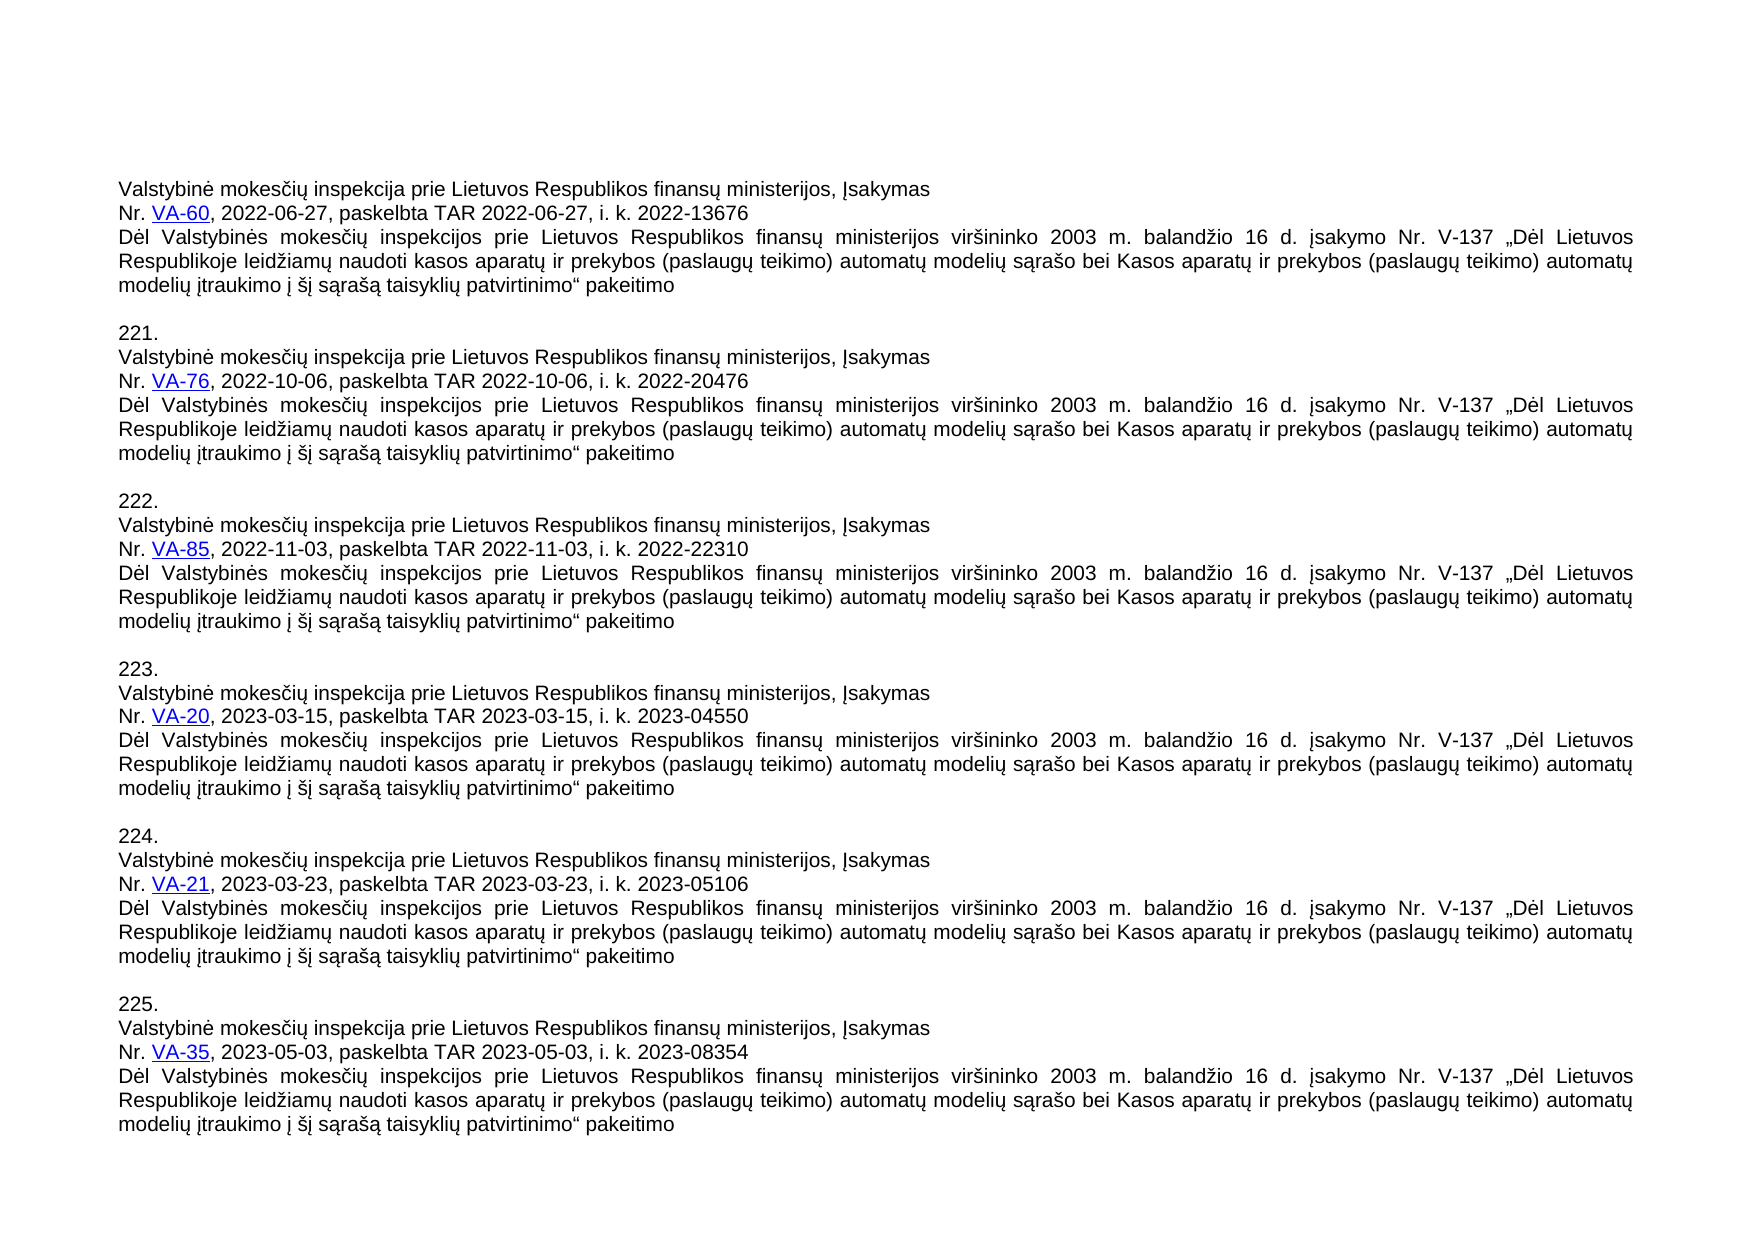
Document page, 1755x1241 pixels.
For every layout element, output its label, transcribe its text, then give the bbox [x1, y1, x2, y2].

text 224. [118, 824, 1636, 848]
text Dėl Valstybinės mokesčių inspekcijos prie Lietuvos Respublikos finansų ministerijos viršininko 2003 m. balandžio 16 d. įsakymo Nr. V-137 „Dėl Lietuvos Respublikoje leidžiamų naudoti kasos aparatų ir prekybos (paslaugų teikimo) automatų modelių sąrašo bei Kasos aparatų ir prekybos (paslaugų teikimo) automatų modelių įtraukimo į šį sąrašą taisyklių patvirtinimo“ pakeitimo [118, 896, 1636, 968]
text Nr. VA-20, 2023-03-15, paskelbta TAR 2023-03-15, i. k. 2023-04550 [118, 704, 1636, 728]
text 221. [118, 321, 1636, 345]
text Valstybinė mokesčių inspekcija prie Lietuvos Respublikos finansų ministerijos, Įsakymas [118, 848, 1636, 872]
text 225. [118, 992, 1636, 1016]
text 222. [118, 489, 1636, 513]
text 223. [118, 656, 1636, 680]
text Dėl Valstybinės mokesčių inspekcijos prie Lietuvos Respublikos finansų ministerijos viršininko 2003 m. balandžio 16 d. įsakymo Nr. V-137 „Dėl Lietuvos Respublikoje leidžiamų naudoti kasos aparatų ir prekybos (paslaugų teikimo) automatų modelių sąrašo bei Kasos aparatų ir prekybos (paslaugų teikimo) automatų modelių įtraukimo į šį sąrašą taisyklių patvirtinimo“ pakeitimo [118, 225, 1636, 297]
text Valstybinė mokesčių inspekcija prie Lietuvos Respublikos finansų ministerijos, Įsakymas [118, 1016, 1636, 1040]
text Nr. VA-35, 2023-05-03, paskelbta TAR 2023-05-03, i. k. 2023-08354 [118, 1040, 1636, 1064]
text Dėl Valstybinės mokesčių inspekcijos prie Lietuvos Respublikos finansų ministerijos viršininko 2003 m. balandžio 16 d. įsakymo Nr. V-137 „Dėl Lietuvos Respublikoje leidžiamų naudoti kasos aparatų ir prekybos (paslaugų teikimo) automatų modelių sąrašo bei Kasos aparatų ir prekybos (paslaugų teikimo) automatų modelių įtraukimo į šį sąrašą taisyklių patvirtinimo“ pakeitimo [118, 728, 1636, 800]
text Nr. VA-76, 2022-10-06, paskelbta TAR 2022-10-06, i. k. 2022-20476 [118, 369, 1636, 393]
text Nr. VA-60, 2022-06-27, paskelbta TAR 2022-06-27, i. k. 2022-13676 [118, 201, 1636, 225]
text Valstybinė mokesčių inspekcija prie Lietuvos Respublikos finansų ministerijos, Įsakymas [118, 177, 1636, 201]
text Dėl Valstybinės mokesčių inspekcijos prie Lietuvos Respublikos finansų ministerijos viršininko 2003 m. balandžio 16 d. įsakymo Nr. V-137 „Dėl Lietuvos Respublikoje leidžiamų naudoti kasos aparatų ir prekybos (paslaugų teikimo) automatų modelių sąrašo bei Kasos aparatų ir prekybos (paslaugų teikimo) automatų modelių įtraukimo į šį sąrašą taisyklių patvirtinimo“ pakeitimo [118, 393, 1636, 465]
text Valstybinė mokesčių inspekcija prie Lietuvos Respublikos finansų ministerijos, Įsakymas [118, 513, 1636, 537]
text Nr. VA-21, 2023-03-23, paskelbta TAR 2023-03-23, i. k. 2023-05106 [118, 872, 1636, 896]
text Valstybinė mokesčių inspekcija prie Lietuvos Respublikos finansų ministerijos, Įsakymas [118, 680, 1636, 704]
text Dėl Valstybinės mokesčių inspekcijos prie Lietuvos Respublikos finansų ministerijos viršininko 2003 m. balandžio 16 d. įsakymo Nr. V-137 „Dėl Lietuvos Respublikoje leidžiamų naudoti kasos aparatų ir prekybos (paslaugų teikimo) automatų modelių sąrašo bei Kasos aparatų ir prekybos (paslaugų teikimo) automatų modelių įtraukimo į šį sąrašą taisyklių patvirtinimo“ pakeitimo [118, 1064, 1636, 1136]
text Dėl Valstybinės mokesčių inspekcijos prie Lietuvos Respublikos finansų ministerijos viršininko 2003 m. balandžio 16 d. įsakymo Nr. V-137 „Dėl Lietuvos Respublikoje leidžiamų naudoti kasos aparatų ir prekybos (paslaugų teikimo) automatų modelių sąrašo bei Kasos aparatų ir prekybos (paslaugų teikimo) automatų modelių įtraukimo į šį sąrašą taisyklių patvirtinimo“ pakeitimo [118, 561, 1636, 632]
text Valstybinė mokesčių inspekcija prie Lietuvos Respublikos finansų ministerijos, Įsakymas [118, 345, 1636, 369]
text Nr. VA-85, 2022-11-03, paskelbta TAR 2022-11-03, i. k. 2022-22310 [118, 537, 1636, 561]
